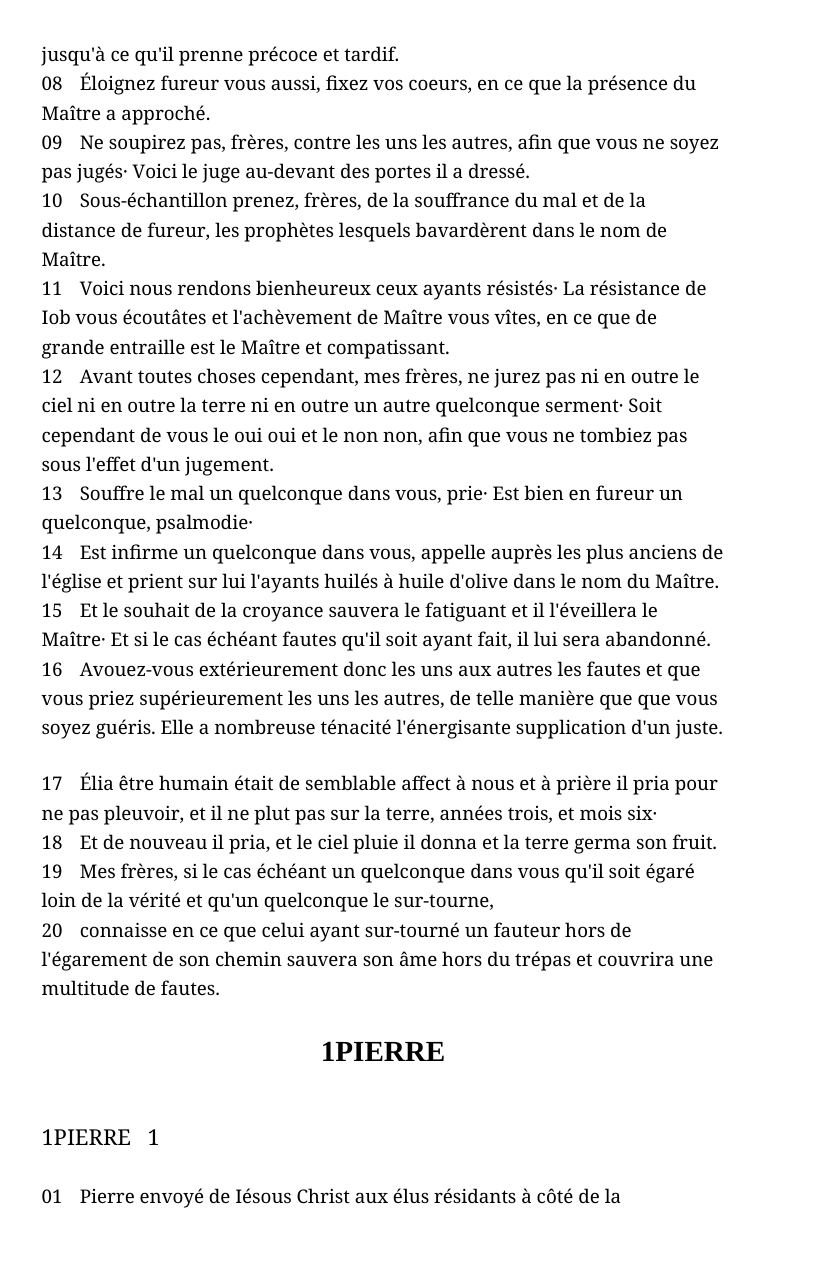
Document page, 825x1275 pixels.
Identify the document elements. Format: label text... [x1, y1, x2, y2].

text 1PIERRE 1 [41, 1122, 724, 1151]
subtitle 1PIERRE [41, 1034, 724, 1068]
text 01 Pierre envoyé de Iésous Christ aux élus résidants à côté de la [41, 1156, 724, 1208]
text jusqu'à ce qu'il prenne précoce et tardif. 08 Éloignez fureur vous aussi, fixez vos coeurs, en ce que la présence du Maître a approché. 09 Ne soupirez pas, frères, contre les uns les autres, afin que vous ne soyez pas jugés· Voici le juge au-devant des portes il a dressé. 10 Sous-échantillon prenez, frères, de la souffrance du mal et de la distance de fureur, les prophètes lesquels bavardèrent dans le nom de Maître. 11 Voici nous rendons bienheureux ceux ayants résistés· La résistance de Iob vous écoutâtes et l'achèvement de Maître vous vîtes, en ce que de grande entraille est le Maître et compatissant. 12 Avant toutes choses cependant, mes frères, ne jurez pas ni en outre le ciel ni en outre la terre ni en outre un autre quelconque serment· Soit cependant de vous le oui oui et le non non, afin que vous ne tombiez pas sous l'effet d'un jugement. 13 Souffre le mal un quelconque dans vous, prie· Est bien en fureur un quelconque, psalmodie· 14 Est infirme un quelconque dans vous, appelle auprès les plus anciens de l'église et prient sur lui l'ayants huilés à huile d'olive dans le nom du Maître. 15 Et le souhait de la croyance sauvera le fatiguant et il l'éveillera le Maître· Et si le cas échéant fautes qu'il soit ayant fait, il lui sera abandonné. 16 Avouez-vous extérieurement donc les uns aux autres les fautes et que vous priez supérieurement les uns les autres, de telle manière que que vous soyez guéris. Elle a nombreuse ténacité l'énergisante supplication d'un juste. 17 Élia être humain était de semblable affect à nous et à prière il pria pour ne pas pleuvoir, et il ne plut pas sur la terre, années trois, et mois six· 18 Et de nouveau il pria, et le ciel pluie il donna et la terre germa son fruit. 19 Mes frères, si le cas échéant un quelconque dans vous qu'il soit égaré loin de la vérité et qu'un quelconque le sur-tourne, 20 connaisse en ce que celui ayant sur-tourné un fauteur hors de l'égarement de son chemin sauvera son âme hors du trépas et couvrira une multitude de fautes. [41, 41, 724, 1001]
